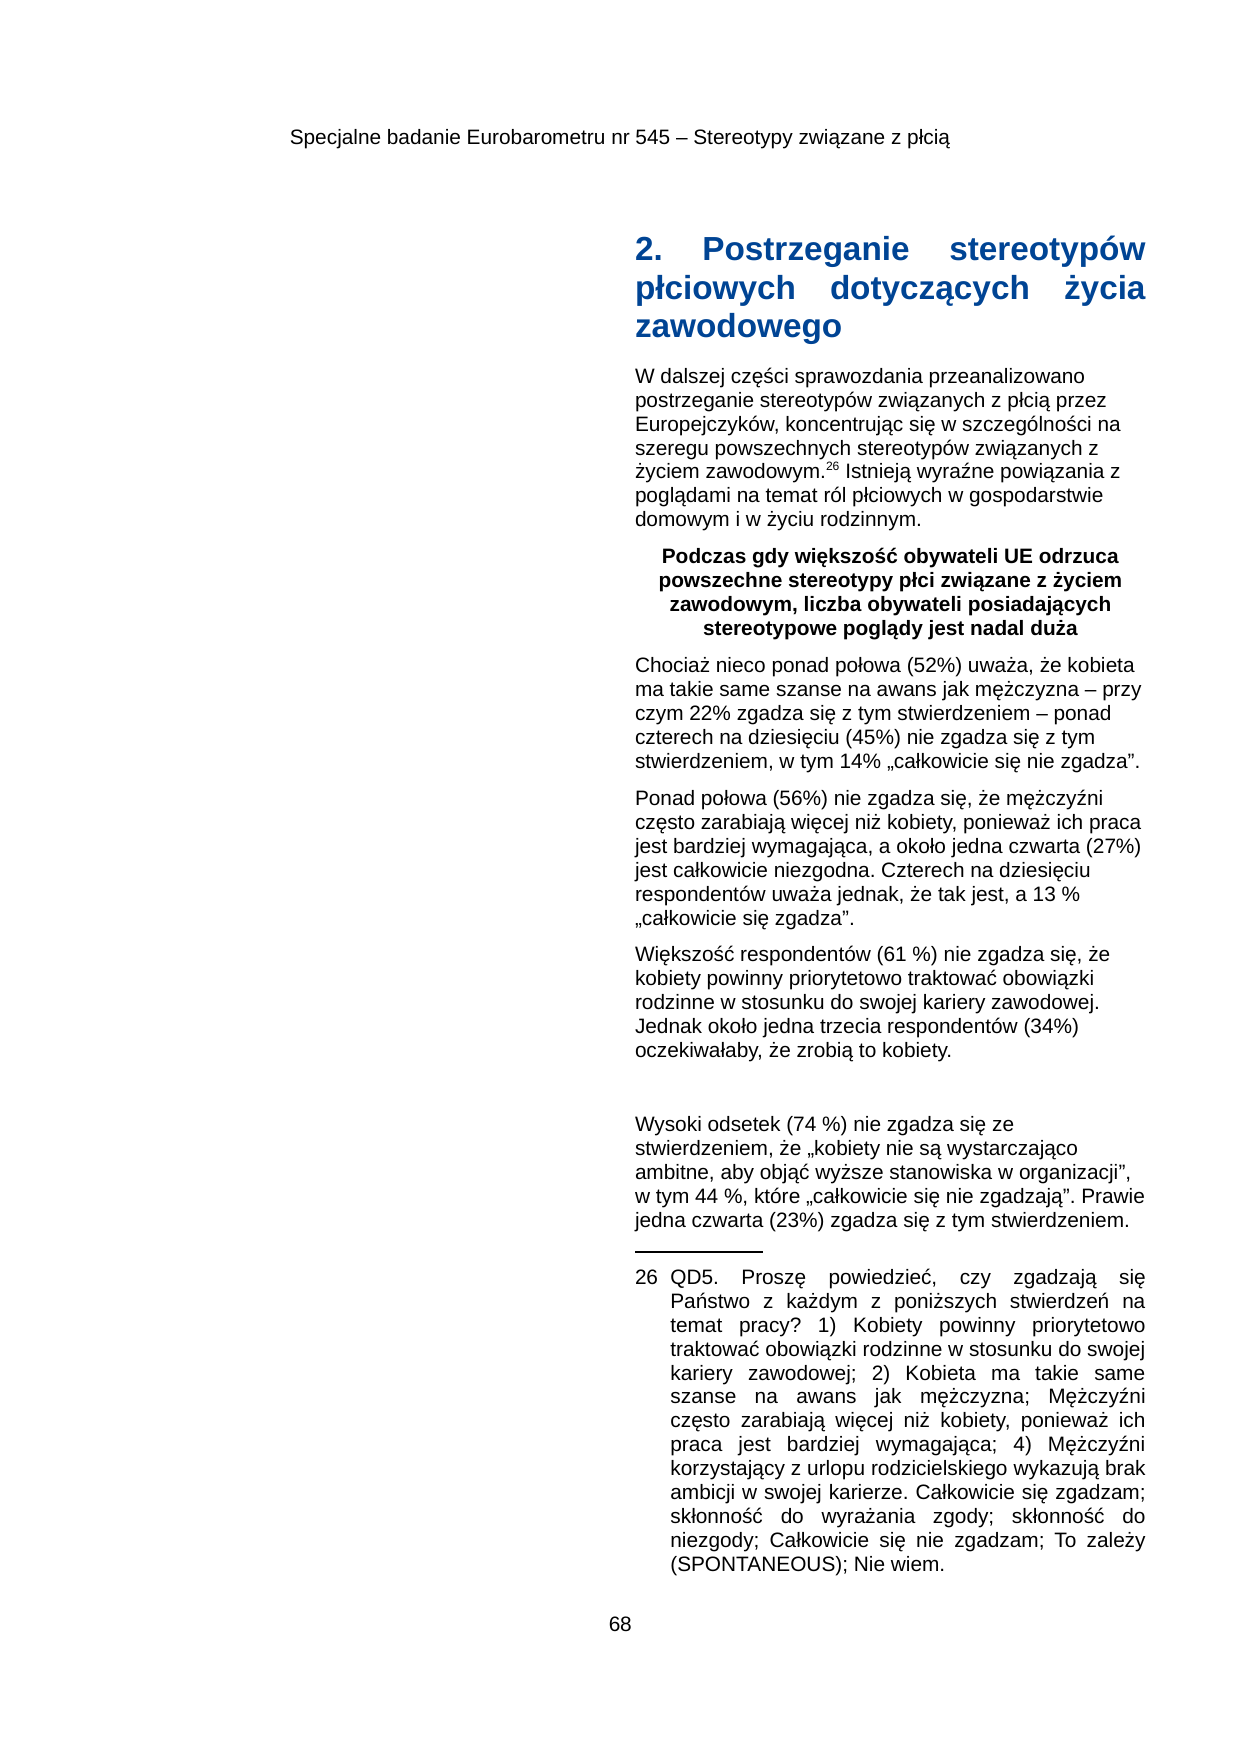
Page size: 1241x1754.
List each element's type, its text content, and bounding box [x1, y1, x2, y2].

text Większość respondentów (61 %) nie zgadza się, że kobiety powinny priorytetowo traktować obowiązki rodzinne w stosunku do swojej kariery zawodowej. Jednak około jedna trzecia respondentów (34%) oczekiwałaby, że zrobią to kobiety. [635, 942, 1146, 1062]
text Chociaż nieco ponad połowa (52%) uważa, że kobieta ma takie same szanse na awans jak mężczyzna – przy czym 22% zgadza się z tym stwierdzeniem – ponad czterech na dziesięciu (45%) nie zgadza się z tym stwierdzeniem, w tym 14% „całkowicie się nie zgadza”. [635, 653, 1146, 773]
text Podczas gdy większość obywateli UE odrzuca powszechne stereotypy płci związane z życiem zawodowym, liczba obywateli posiadających stereotypowe poglądy jest nadal duża [635, 544, 1146, 640]
subtitle 2. Postrzeganie stereotypów płciowych dotyczących życia zawodowego [635, 229, 1146, 344]
text Ponad połowa (56%) nie zgadza się, że mężczyźni często zarabiają więcej niż kobiety, ponieważ ich praca jest bardziej wymagająca, a około jedna czwarta (27%) jest całkowicie niezgodna. Czterech na dziesięciu respondentów uważa jednak, że tak jest, a 13 % „całkowicie się zgadza”. [635, 786, 1146, 929]
text Wysoki odsetek (74 %) nie zgadza się ze stwierdzeniem, że „kobiety nie są wystarczająco ambitne, aby objąć wyższe stanowiska w organizacji”, w tym 44 %, które „całkowicie się nie zgadzają”. Prawie jedna czwarta (23%) zgadza się z tym stwierdzeniem. [635, 1112, 1146, 1232]
text QD5. Proszę powiedzieć, czy zgadzają się Państwo z każdym z poniższych stwierdzeń na temat pracy? 1) Kobiety powinny priorytetowo traktować obowiązki rodzinne w stosunku do swojej kariery zawodowej; 2) Kobieta ma takie same szanse na awans jak mężczyzna; Mężczyźni często zarabiają więcej niż kobiety, ponieważ ich praca jest bardziej wymagająca; 4) Mężczyźni korzystający z urlopu rodzicielskiego wykazują brak ambicji w swojej karierze. Całkowicie się zgadzam; skłonność do wyrażania zgody; skłonność do niezgody; Całkowicie się nie zgadzam; To zależy (SPONTANEOUS); Nie wiem. [635, 1264, 1146, 1576]
text W dalszej części sprawozdania przeanalizowano postrzeganie stereotypów związanych z płcią przez Europejczyków, koncentrując się w szczególności na szeregu powszechnych stereotypów związanych z życiem zawodowym. Istnieją wyraźne powiązania z poglądami na temat ról płciowych w gospodarstwie domowym i w życiu rodzinnym. [635, 363, 1146, 531]
